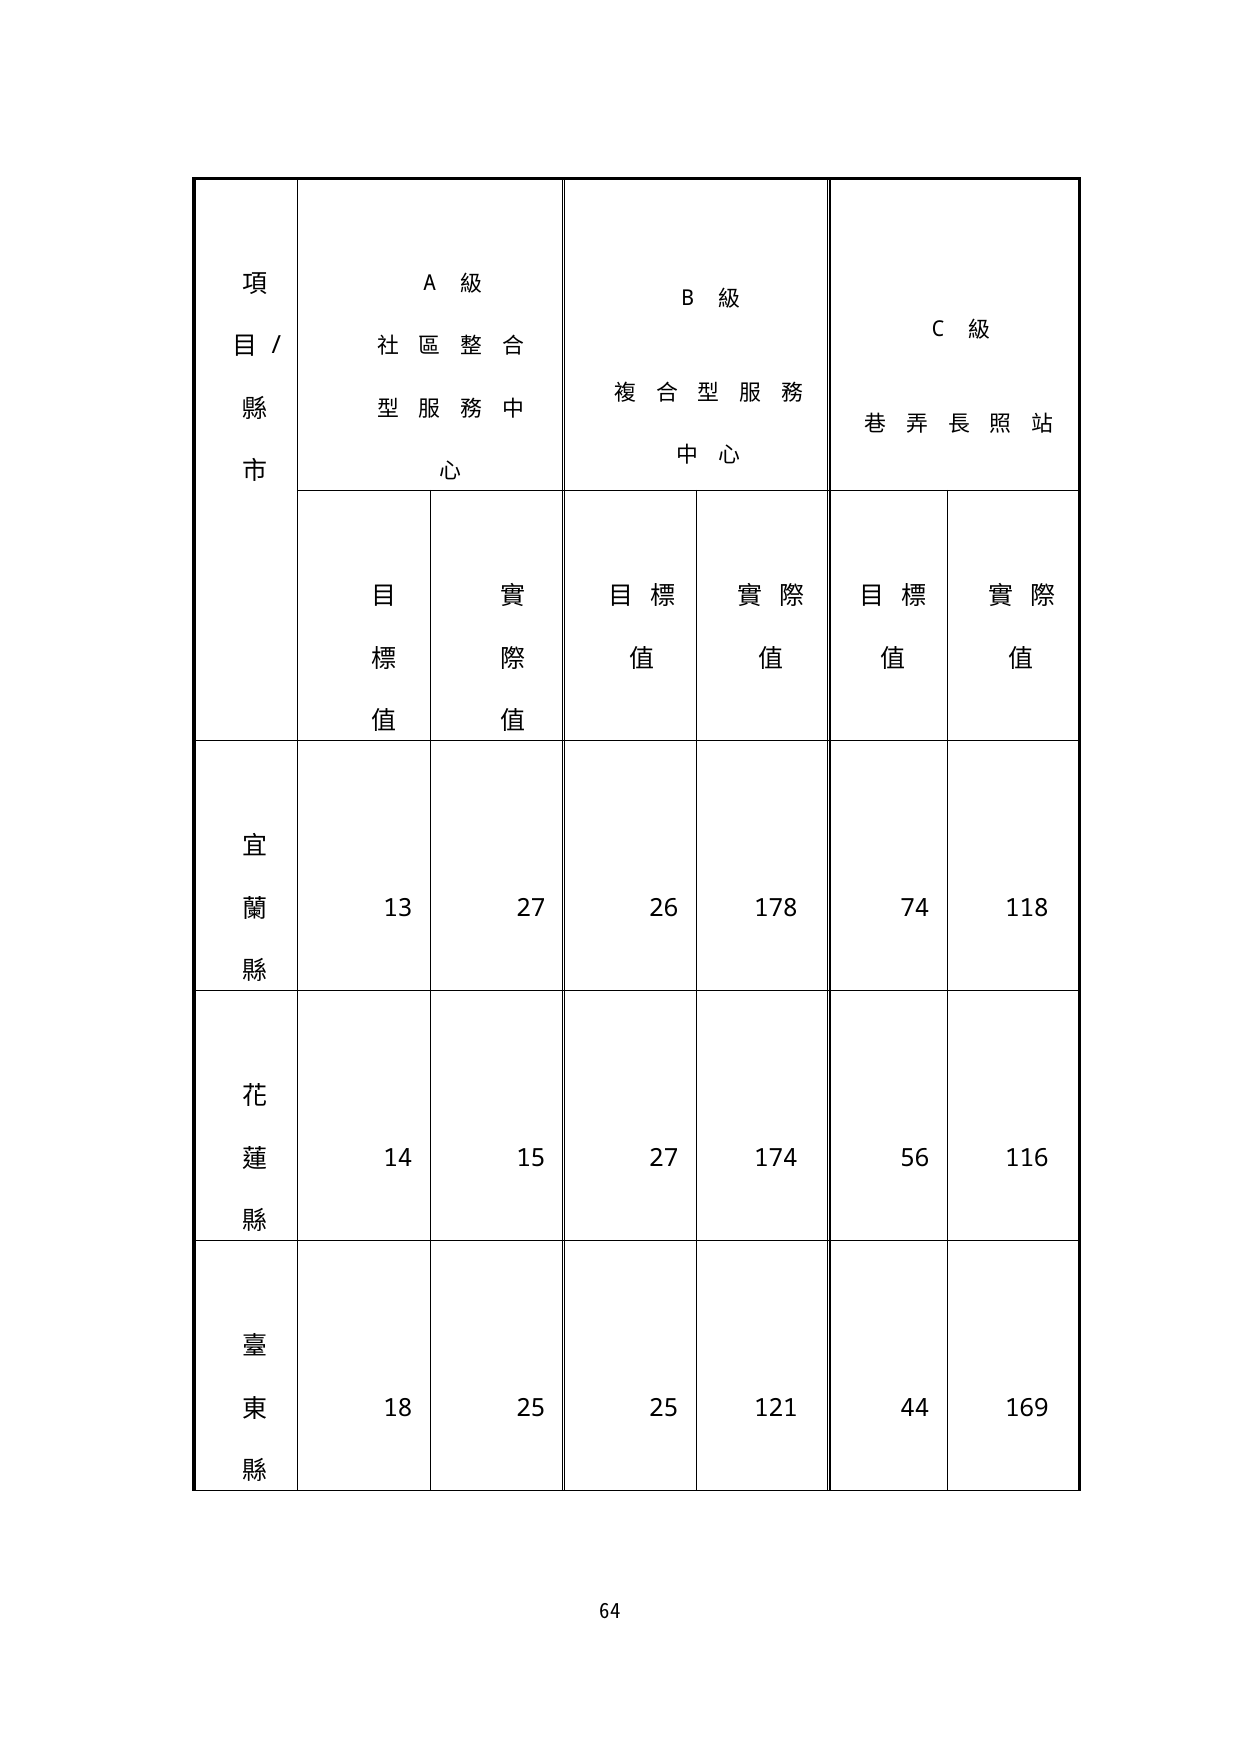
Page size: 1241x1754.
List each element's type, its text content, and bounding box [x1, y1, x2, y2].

table_header B級 複合型服務中心 [565, 180, 827, 490]
table_cell 花蓮縣 [196, 991, 297, 1240]
table_cell 臺東縣 [196, 1241, 297, 1490]
table_cell 25 [431, 1241, 562, 1490]
table_header A級 社區整合型服務中心 [298, 180, 562, 490]
table_cell 169 [948, 1241, 1078, 1490]
table_header 項目/縣市 [196, 180, 297, 740]
table_cell 目標值 [298, 491, 430, 740]
table_cell 26 [565, 741, 696, 990]
table_cell 27 [431, 741, 562, 990]
table_cell 116 [948, 991, 1078, 1240]
table_cell 實際值 [948, 491, 1078, 740]
table_cell 目標值 [565, 491, 696, 740]
table_cell 25 [565, 1241, 696, 1490]
table_cell 178 [697, 741, 827, 990]
table_cell 121 [697, 1241, 827, 1490]
table_cell 74 [831, 741, 947, 990]
table_cell 實際值 [697, 491, 827, 740]
table_cell 174 [697, 991, 827, 1240]
table_cell 56 [831, 991, 947, 1240]
table_cell 13 [298, 741, 430, 990]
table_cell 14 [298, 991, 430, 1240]
table_cell 宜蘭縣 [196, 741, 297, 990]
table_cell 實際值 [431, 491, 562, 740]
table_cell 15 [431, 991, 562, 1240]
table_cell 27 [565, 991, 696, 1240]
table_cell 18 [298, 1241, 430, 1490]
table_cell 118 [948, 741, 1078, 990]
table_header C級 巷弄長照站 [831, 180, 1078, 490]
table_cell 44 [831, 1241, 947, 1490]
table_cell 目標值 [831, 491, 947, 740]
